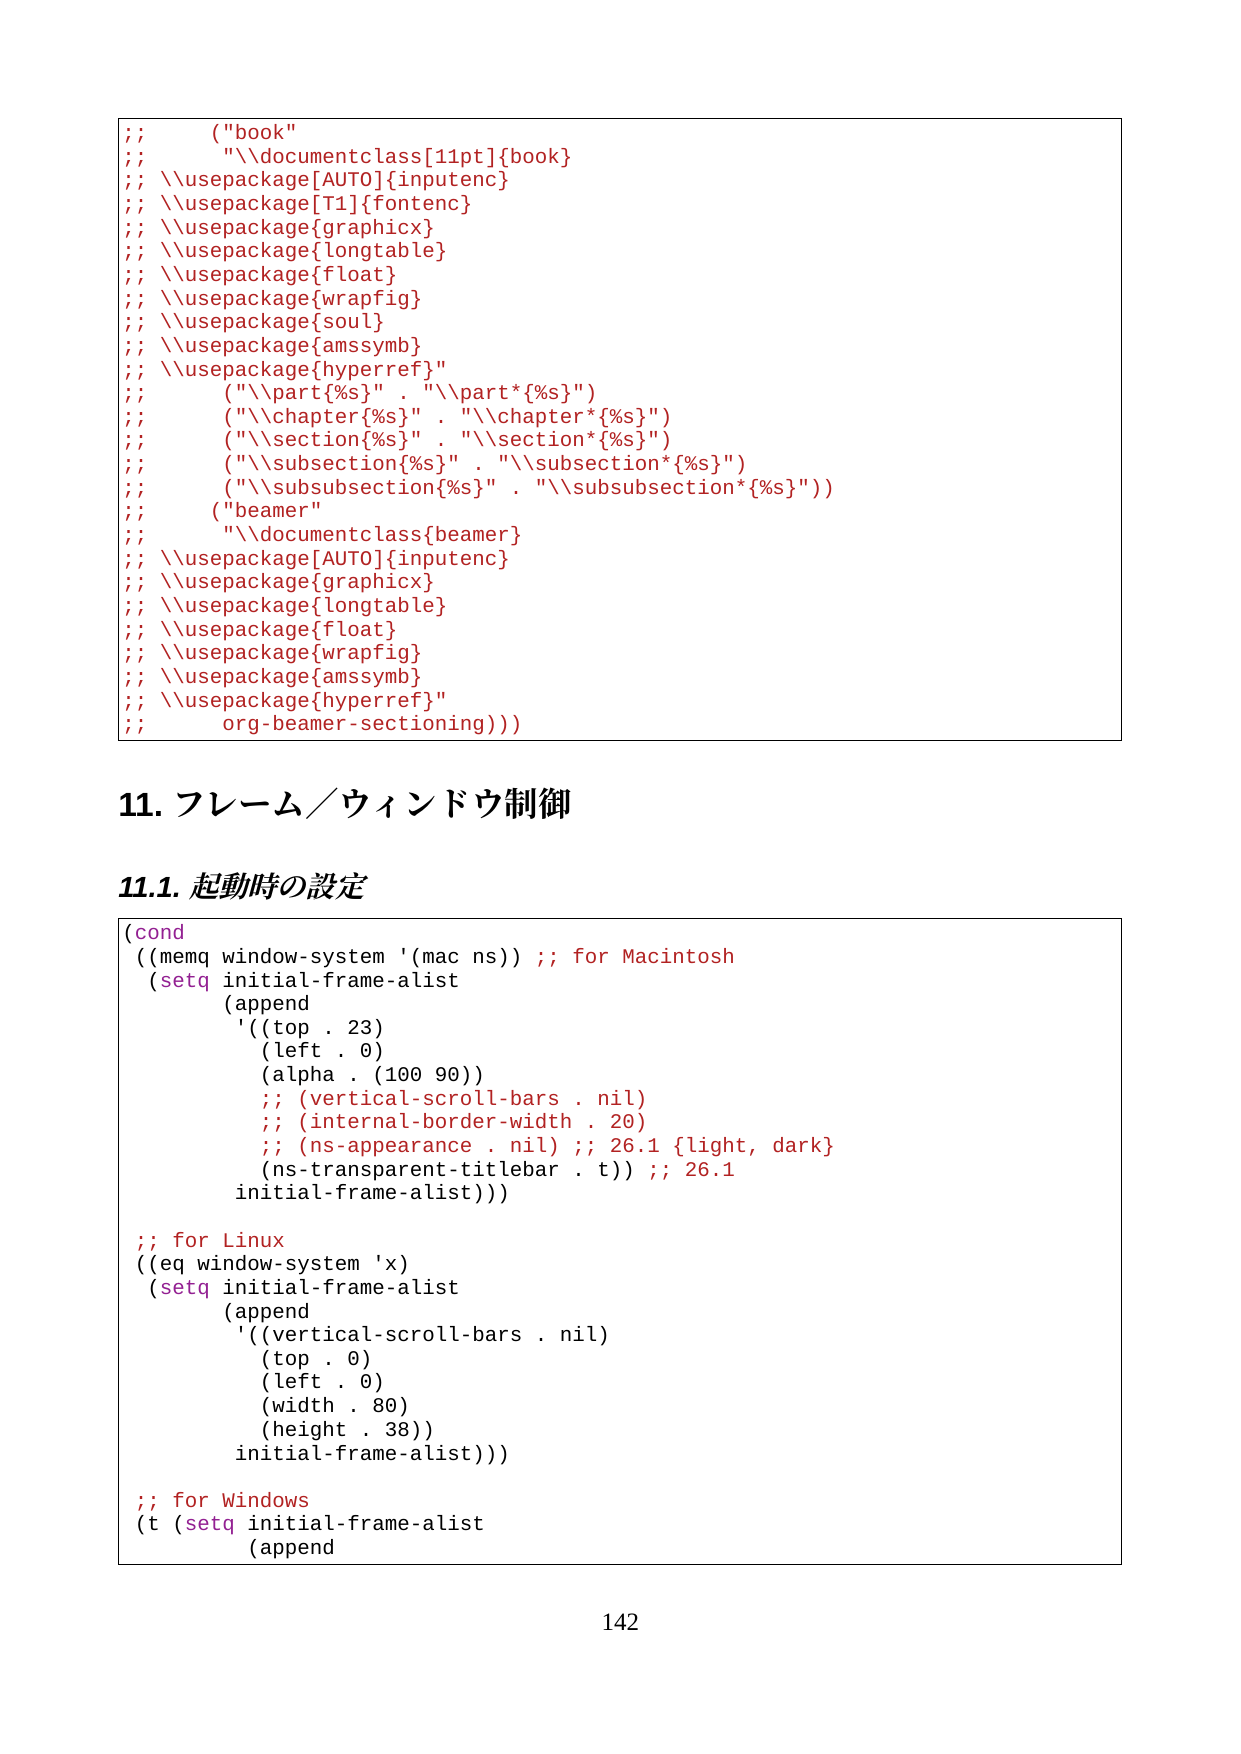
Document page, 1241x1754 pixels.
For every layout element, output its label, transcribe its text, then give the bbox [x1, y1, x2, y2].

text ;; \\usepackage{wrapfig} [119, 638, 1121, 662]
text (cond [119, 919, 1121, 942]
text ;; \\usepackage{longtable} [119, 591, 1121, 615]
text ;; \\usepackage[T1]{fontenc} [119, 189, 1121, 213]
text '((top . 23) [119, 1013, 1121, 1037]
text (t (setq initial-frame-alist [119, 1509, 1121, 1533]
text ;; \\usepackage{hyperref}" [119, 354, 1121, 378]
text (setq initial-frame-alist [119, 966, 1121, 989]
text ;; "\\documentclass[11pt]{book} [119, 142, 1121, 165]
text ;; \\usepackage{longtable} [119, 236, 1121, 260]
text (setq initial-frame-alist [119, 1273, 1121, 1297]
text ;; ("\\subsubsection{%s}" . "\\subsubsection*{%s}")) [119, 473, 1121, 496]
text (alpha . (100 90)) [119, 1060, 1121, 1084]
text ;; \\usepackage{graphicx} [119, 567, 1121, 591]
text ;; \\usepackage{soul} [119, 307, 1121, 331]
text (ns-transparent-titlebar . t)) ;; 26.1 [119, 1155, 1121, 1178]
text ((eq window-system 'x) [119, 1249, 1121, 1273]
text ;; \\usepackage{amssymb} [119, 662, 1121, 686]
text ;; ("beamer" [119, 496, 1121, 520]
text ;; ("book" [119, 119, 1121, 142]
text ((memq window-system '(mac ns)) ;; for Macintosh [119, 942, 1121, 966]
text ;; ("\\subsection{%s}" . "\\subsection*{%s}") [119, 449, 1121, 473]
text ;; \\usepackage[AUTO]{inputenc} [119, 544, 1121, 567]
text (height . 38)) [119, 1415, 1121, 1438]
text ;; \\usepackage{wrapfig} [119, 284, 1121, 307]
text (left . 0) [119, 1368, 1121, 1391]
text (width . 80) [119, 1391, 1121, 1415]
text ;; \\usepackage{graphicx} [119, 213, 1121, 236]
text initial-frame-alist))) [119, 1178, 1121, 1202]
text ;; for Windows [119, 1486, 1121, 1509]
text ;; "\\documentclass{beamer} [119, 520, 1121, 544]
text ;; ("\\part{%s}" . "\\part*{%s}") [119, 378, 1121, 402]
text ;; \\usepackage[AUTO]{inputenc} [119, 165, 1121, 189]
text ;; (internal-border-width . 20) [119, 1107, 1121, 1131]
text (left . 0) [119, 1037, 1121, 1060]
text ;; ("\\chapter{%s}" . "\\chapter*{%s}") [119, 402, 1121, 426]
text '((vertical-scroll-bars . nil) [119, 1320, 1121, 1344]
text ;; ("\\section{%s}" . "\\section*{%s}") [119, 426, 1121, 449]
text (append [119, 989, 1121, 1013]
text ;; for Linux [119, 1226, 1121, 1249]
text (append [119, 1533, 1121, 1564]
text initial-frame-alist))) [119, 1438, 1121, 1462]
text ;; (vertical-scroll-bars . nil) [119, 1084, 1121, 1107]
text ;; \\usepackage{float} [119, 260, 1121, 284]
text ;; \\usepackage{hyperref}" [119, 686, 1121, 709]
text ;; (ns-appearance . nil) ;; 26.1 {light, dark} [119, 1131, 1121, 1155]
subtitle フレーム／ウィンドウ制御 [118, 778, 1122, 826]
text ;; \\usepackage{amssymb} [119, 331, 1121, 354]
text (top . 0) [119, 1344, 1121, 1368]
text (append [119, 1297, 1121, 1320]
text ;; org-beamer-sectioning))) [119, 709, 1121, 740]
subtitle 起動時の設定 [118, 864, 1122, 906]
text ;; \\usepackage{float} [119, 615, 1121, 638]
